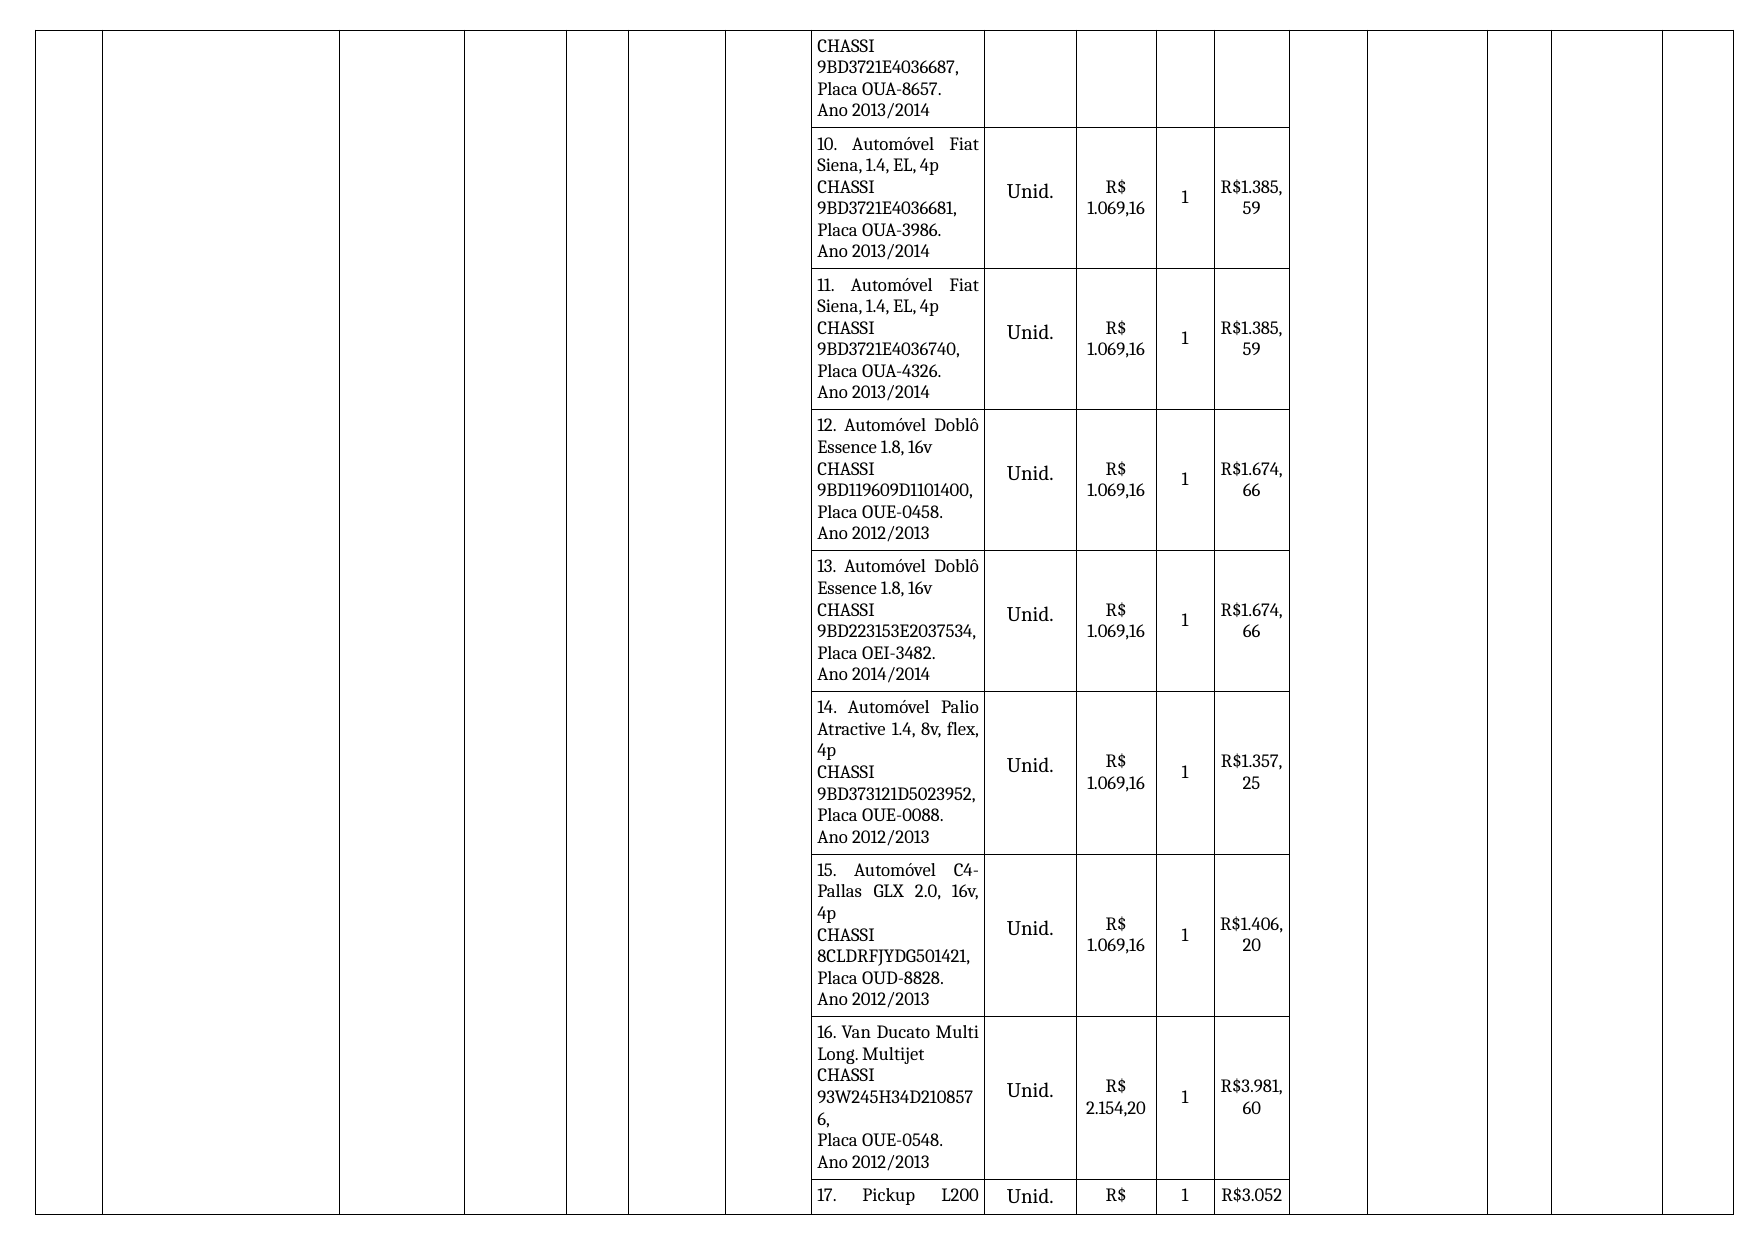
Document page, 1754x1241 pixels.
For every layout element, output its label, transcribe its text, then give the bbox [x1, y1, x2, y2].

table_cell R$1.385,59 [1215, 269, 1289, 409]
table_cell R$ 1.069,16 [1077, 692, 1156, 853]
table_cell [1290, 31, 1367, 1214]
table_cell [465, 31, 566, 1214]
table_cell R$ 2.154,20 [1077, 1017, 1156, 1178]
table_cell R$ 1.069,16 [1077, 128, 1156, 268]
table_cell 10. Automóvel Fiat Siena, 1.4, EL, 4p CHASSI 9BD3721E4036681, Placa OUA-3986. Ano 2013/2014 [812, 128, 984, 268]
table_cell 14. Automóvel Palio Atractive 1.4, 8v, flex, 4p CHASSI 9BD373121D5023952, Placa OUE-0088. Ano 2012/2013 [812, 692, 984, 853]
table_cell 17. Pickup L200 [812, 1180, 984, 1214]
table_cell [1077, 31, 1156, 127]
table_cell R$ 1.069,16 [1077, 410, 1156, 550]
table_cell 13. Automóvel Doblô Essence 1.8, 16v CHASSI 9BD223153E2037534, Placa OEI-3482. Ano 2014/2014 [812, 551, 984, 691]
table_cell [1488, 31, 1551, 1214]
table_cell [340, 31, 464, 1214]
table_cell 12. Automóvel Doblô Essence 1.8, 16v CHASSI 9BD119609D1101400, Placa OUE-0458. Ano 2012/2013 [812, 410, 984, 550]
table_cell Unid. [985, 692, 1076, 853]
table_cell 1 [1157, 692, 1214, 853]
table_cell Unid. [985, 1017, 1076, 1178]
table_cell [1215, 31, 1289, 127]
table_cell [103, 31, 339, 1214]
table_cell 1 [1157, 551, 1214, 691]
table_cell R$ 1.069,16 [1077, 551, 1156, 691]
table_cell 1 [1157, 1180, 1214, 1214]
table_cell R$ 1.069,16 [1077, 855, 1156, 1016]
table_cell CHASSI 9BD3721E4036687, Placa OUA-8657. Ano 2013/2014 [812, 31, 984, 127]
table_cell 11. Automóvel Fiat Siena, 1.4, EL, 4p CHASSI 9BD3721E4036740, Placa OUA-4326. Ano 2013/2014 [812, 269, 984, 409]
table_cell 1 [1157, 1017, 1214, 1178]
table_cell R$1.385,59 [1215, 128, 1289, 268]
table_cell R$ 1.069,16 [1077, 269, 1156, 409]
table_cell [629, 31, 725, 1214]
table_cell [726, 31, 811, 1214]
table_cell 1 [1157, 410, 1214, 550]
table_cell 1 [1157, 269, 1214, 409]
table_cell R$1.406,20 [1215, 855, 1289, 1016]
table_cell [1552, 31, 1662, 1214]
table_cell [36, 31, 102, 1214]
table_cell R$1.674,66 [1215, 410, 1289, 550]
table_cell Unid. [985, 128, 1076, 268]
table_cell Unid. [985, 1180, 1076, 1214]
table_cell [1368, 31, 1487, 1214]
table_cell Unid. [985, 269, 1076, 409]
table_cell 16. Van Ducato Multi Long. Multijet CHASSI 93W245H34D2108576, Placa OUE-0548. Ano 2012/2013 [812, 1017, 984, 1178]
table_cell [1663, 31, 1733, 1214]
table_cell Unid. [985, 551, 1076, 691]
table_cell R$3.052 [1215, 1180, 1289, 1214]
table_cell Unid. [985, 410, 1076, 550]
table_cell 1 [1157, 855, 1214, 1016]
table_cell 1 [1157, 128, 1214, 268]
table_cell R$3.981,60 [1215, 1017, 1289, 1178]
table_cell Unid. [985, 855, 1076, 1016]
table_cell R$1.357,25 [1215, 692, 1289, 853]
table_cell R$ [1077, 1180, 1156, 1214]
table_cell [567, 31, 628, 1214]
table_cell 15. Automóvel C4-Pallas GLX 2.0, 16v, 4p CHASSI 8CLDRFJYDG501421, Placa OUD-8828. Ano 2012/2013 [812, 855, 984, 1016]
table_cell [1157, 31, 1214, 127]
table_cell R$1.674,66 [1215, 551, 1289, 691]
table_cell [985, 31, 1076, 127]
